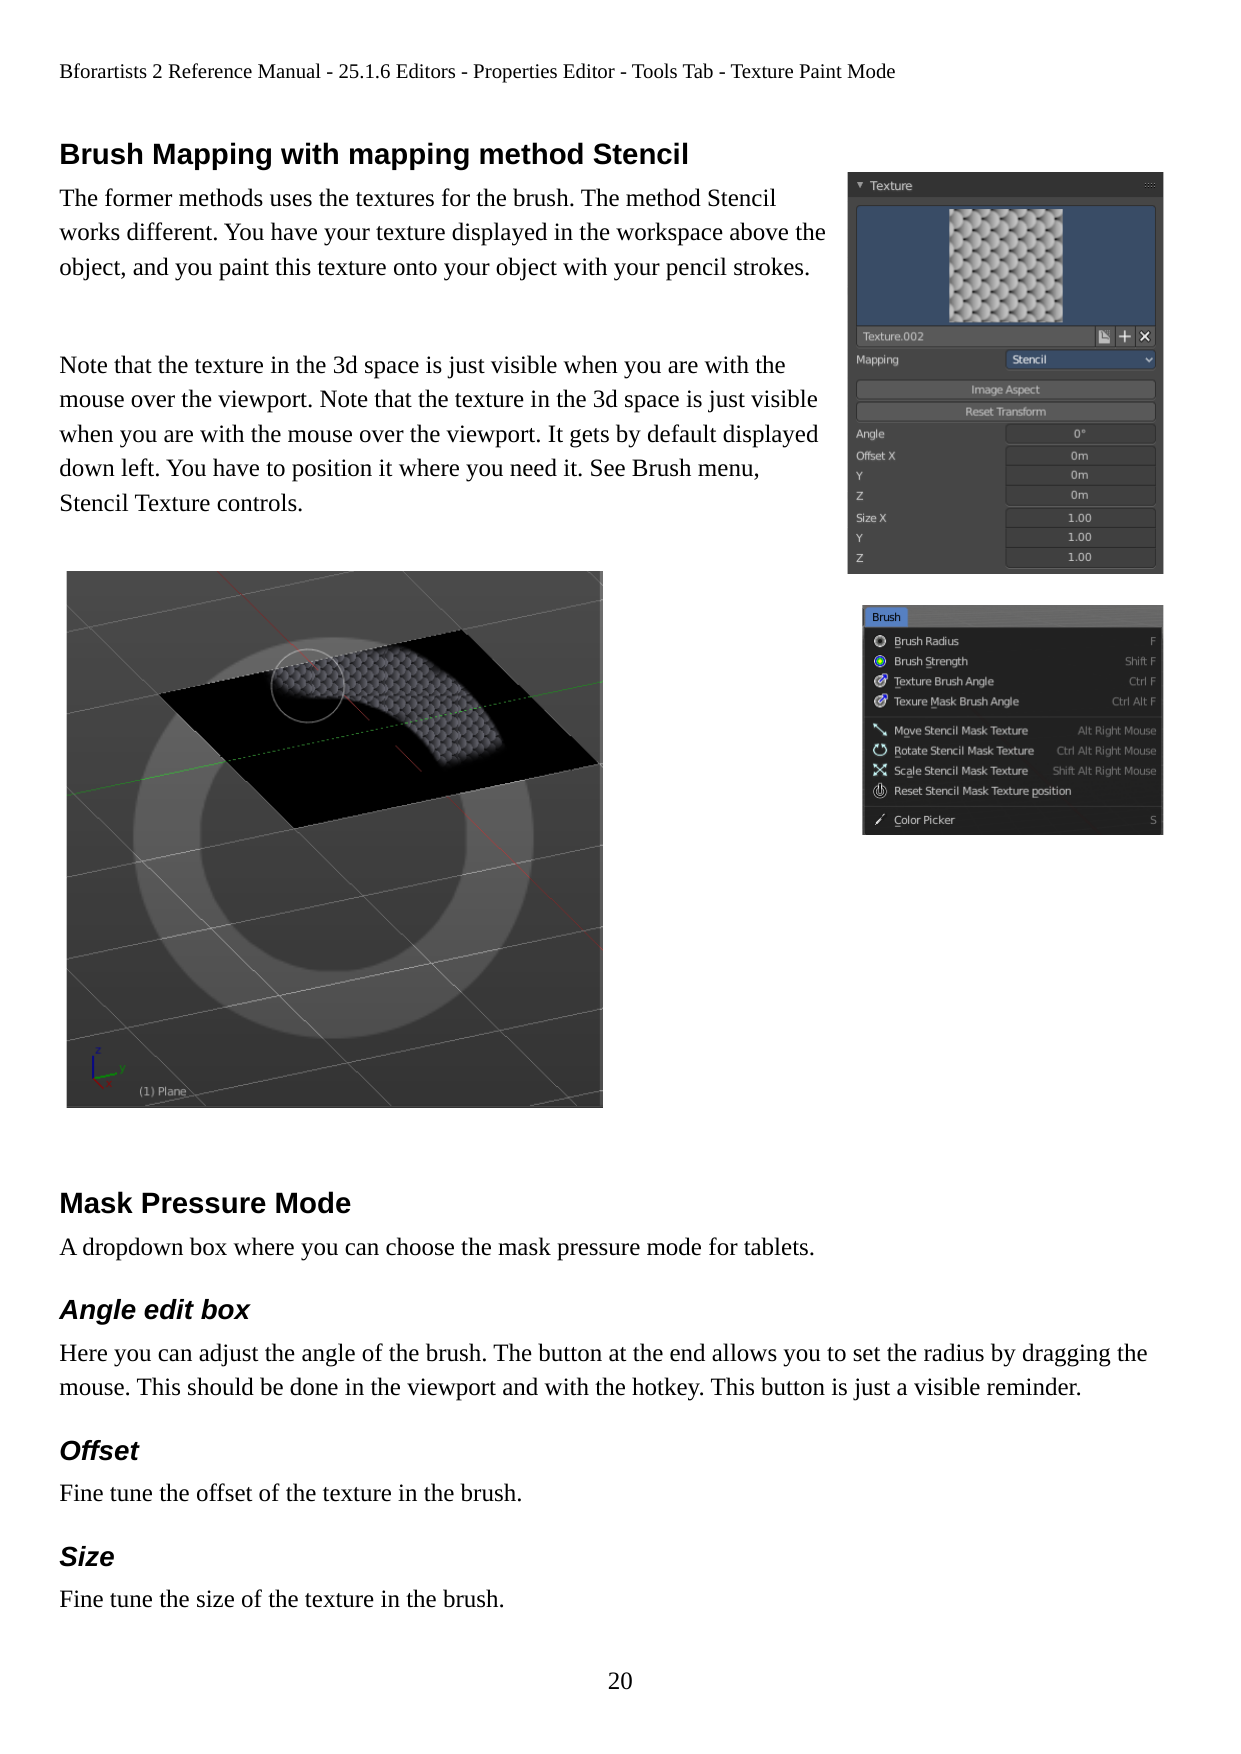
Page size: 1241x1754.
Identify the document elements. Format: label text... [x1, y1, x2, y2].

picture [847, 172, 1164, 574]
subtitle Angle edit box [59, 1294, 1181, 1326]
text Note that the texture in the 3d space is just visible when you are with the mouse over the viewport. Note that the texture in the 3d space is just visible when you are with the mouse over the viewport. It gets by default displayed down left. You have to position it where you need it. See Brush menu, Stencil Texture controls. [59, 350, 847, 517]
subtitle Offset [59, 1434, 1181, 1466]
picture [862, 605, 1164, 835]
subtitle Size [59, 1540, 1181, 1572]
subtitle Mask Pressure Mode [59, 1186, 1181, 1219]
picture [66, 571, 603, 1108]
text Fine tune the offset of the texture in the brush. [59, 1478, 1181, 1507]
text Here you can adjust the angle of the brush. The button at the end allows you to set the radius by dragging the mouse. This should be done in the viewport and with the hotkey. This button is just a visible reminder. [59, 1338, 1181, 1401]
text The former methods uses the textures for the brush. The method Stencil works different. You have your texture displayed in the workspace above the object, and you paint this texture onto your object with your pencil strokes. [59, 183, 847, 281]
text Fine tune the size of the texture in the brush. [59, 1584, 1181, 1613]
subtitle Brush Mapping with mapping method Stencil [59, 137, 1181, 170]
text A dropdown box where you can choose the mask pressure mode for tablets. [59, 1232, 1181, 1261]
